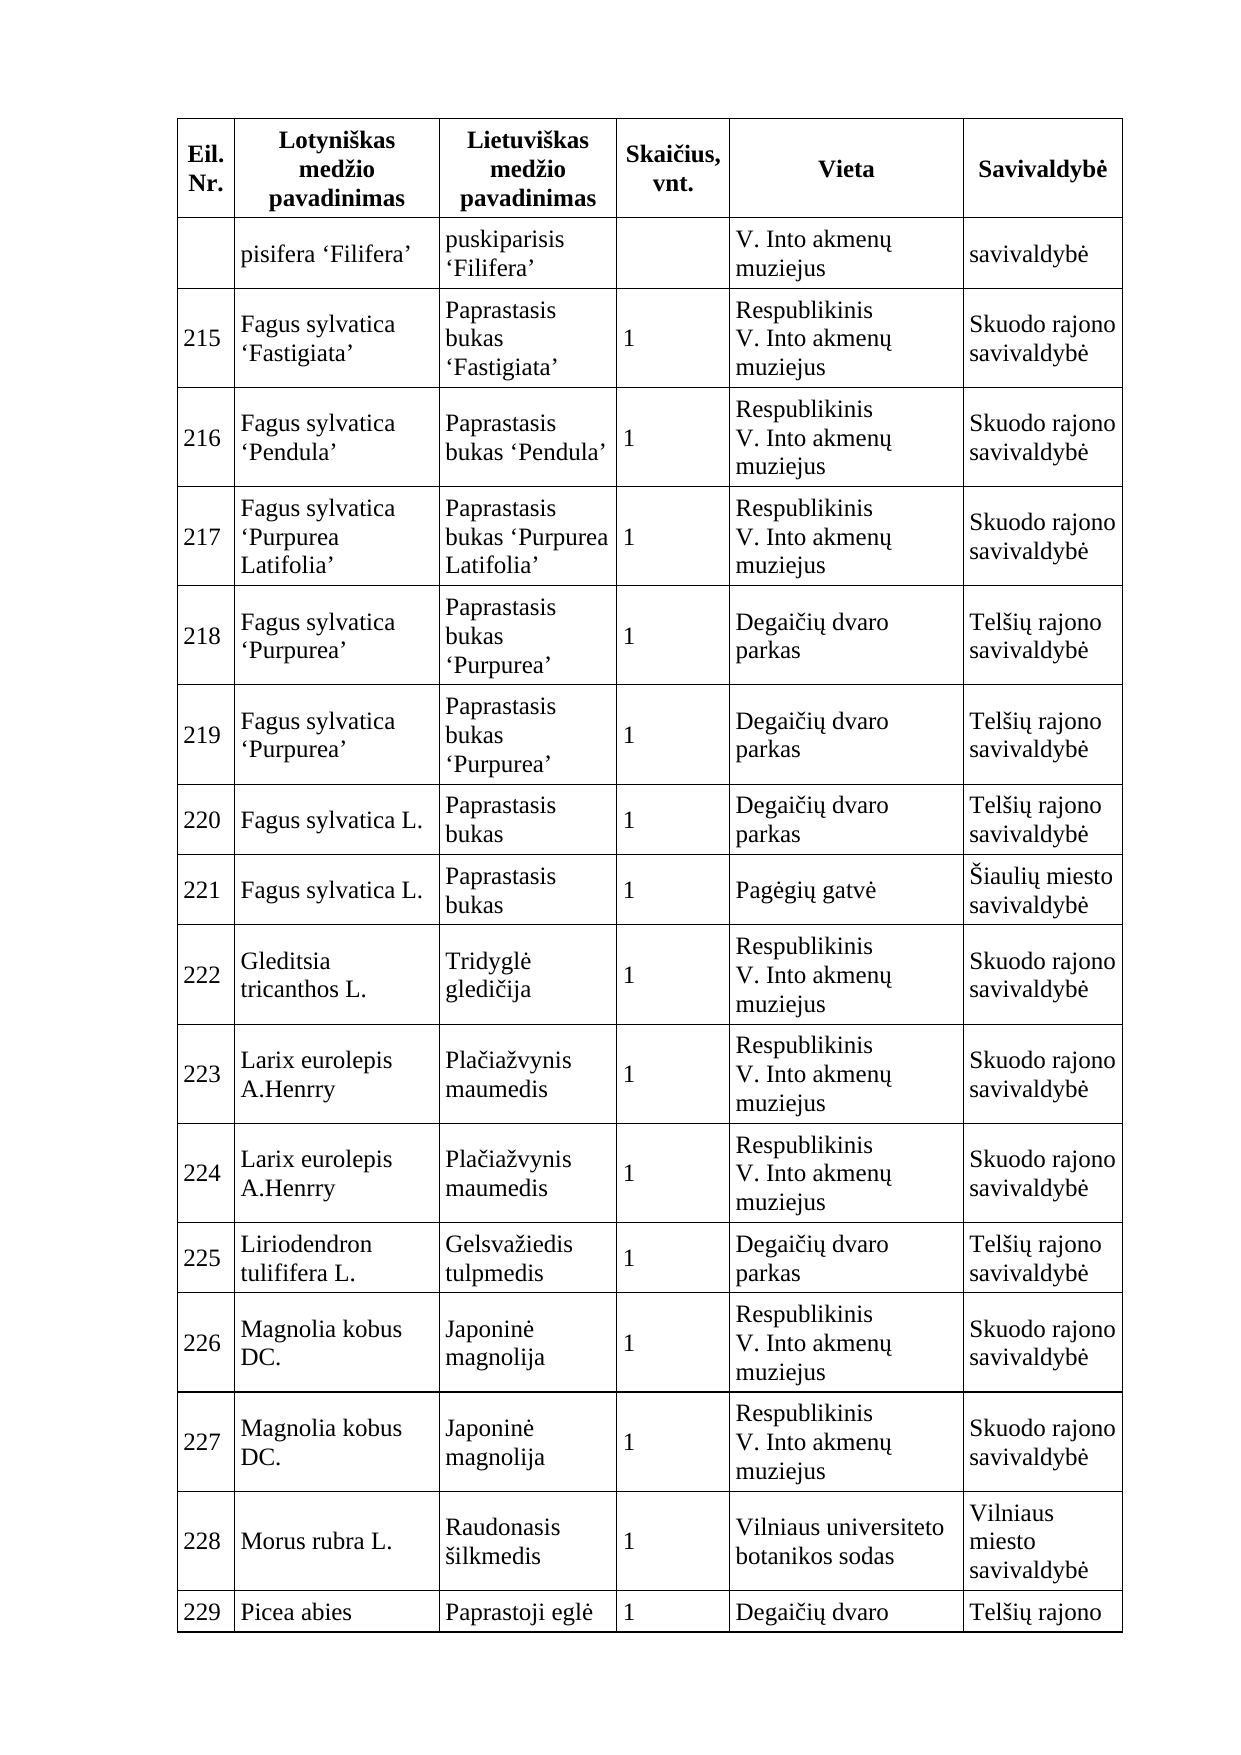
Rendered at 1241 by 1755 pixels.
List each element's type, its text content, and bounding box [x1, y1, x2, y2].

table_cell Paprastasis bukas ‘Pendula’ [440, 388, 616, 486]
table_cell 215 [178, 289, 234, 387]
table_cell Skuodo rajono savivaldybė [964, 1393, 1122, 1491]
table_cell 221 [178, 855, 234, 924]
table_cell [178, 218, 234, 288]
table_cell Fagus sylvatica ‘Purpurea’ [235, 685, 439, 783]
table_cell Liriodendron tulififera L. [235, 1223, 439, 1292]
table_cell Paprastoji eglė [440, 1591, 616, 1631]
table_header Lietuviškas medžio pavadinimas [440, 119, 616, 217]
table_cell Skuodo rajono savivaldybė [964, 1124, 1122, 1222]
table_cell Paprastasis bukas ‘Fastigiata’ [440, 289, 616, 387]
table_cell 1 [617, 1124, 729, 1222]
table_cell 1 [617, 586, 729, 684]
table_cell Plačiažvynis maumedis [440, 1124, 616, 1222]
table_cell 1 [617, 487, 729, 585]
table_cell 217 [178, 487, 234, 585]
table_cell 223 [178, 1025, 234, 1123]
table_cell Paprastasis bukas ‘Purpurea Latifolia’ [440, 487, 616, 585]
table_cell Japoninė magnolija [440, 1293, 616, 1391]
table_cell Skuodo rajono savivaldybė [964, 289, 1122, 387]
table_cell Telšių rajono [964, 1591, 1122, 1631]
table_cell Respublikinis V. Into akmenų muziejus [730, 487, 963, 585]
table_cell 216 [178, 388, 234, 486]
table_cell Fagus sylvatica ‘Pendula’ [235, 388, 439, 486]
table_cell Pagėgių gatvė [730, 855, 963, 924]
table_cell Respublikinis V. Into akmenų muziejus [730, 388, 963, 486]
table_header Savivaldybė [964, 119, 1122, 217]
table_cell Telšių rajono savivaldybė [964, 586, 1122, 684]
table_cell Fagus sylvatica L. [235, 855, 439, 924]
table_cell Larix eurolepis A.Henrry [235, 1124, 439, 1222]
table_header Vieta [730, 119, 963, 217]
table_cell Paprastasis bukas ‘Purpurea’ [440, 586, 616, 684]
table_cell 224 [178, 1124, 234, 1222]
table_cell Paprastasis bukas [440, 785, 616, 854]
table_cell Skuodo rajono savivaldybė [964, 487, 1122, 585]
table_cell pisifera ‘Filifera’ [235, 218, 439, 288]
table_cell Šiaulių miesto savivaldybė [964, 855, 1122, 924]
table_header Skaičius, vnt. [617, 119, 729, 217]
table_cell Picea abies [235, 1591, 439, 1631]
table_cell Fagus sylvatica ‘Purpurea Latifolia’ [235, 487, 439, 585]
table_cell 1 [617, 685, 729, 783]
table_cell 1 [617, 1025, 729, 1123]
table_cell Telšių rajono savivaldybė [964, 685, 1122, 783]
table_cell 1 [617, 785, 729, 854]
table_cell Gelsvažiedis tulpmedis [440, 1223, 616, 1292]
table_header Eil. Nr. [178, 119, 234, 217]
table_cell 1 [617, 1293, 729, 1391]
table_cell Telšių rajono savivaldybė [964, 785, 1122, 854]
table_cell [617, 218, 729, 288]
table_cell 219 [178, 685, 234, 783]
table_cell 1 [617, 855, 729, 924]
table_cell 218 [178, 586, 234, 684]
table_cell Fagus sylvatica ‘Fastigiata’ [235, 289, 439, 387]
table_cell Larix eurolepis A.Henrry [235, 1025, 439, 1123]
table_cell Skuodo rajono savivaldybė [964, 1293, 1122, 1391]
table_cell Magnolia kobus DC. [235, 1293, 439, 1391]
table_cell Degaičių dvaro [730, 1591, 963, 1631]
table_cell 229 [178, 1591, 234, 1631]
table_cell Respublikinis V. Into akmenų muziejus [730, 1393, 963, 1491]
table_cell 1 [617, 388, 729, 486]
table_cell Respublikinis V. Into akmenų muziejus [730, 289, 963, 387]
table_cell Fagus sylvatica ‘Purpurea’ [235, 586, 439, 684]
table_cell Magnolia kobus DC. [235, 1393, 439, 1491]
table_cell Degaičių dvaro parkas [730, 586, 963, 684]
table_cell 1 [617, 1223, 729, 1292]
table_cell Respublikinis V. Into akmenų muziejus [730, 1025, 963, 1123]
table_cell 222 [178, 925, 234, 1023]
table_cell puskiparisis ‘Filifera’ [440, 218, 616, 288]
table_cell 1 [617, 1393, 729, 1491]
table_cell Respublikinis V. Into akmenų muziejus [730, 1124, 963, 1222]
table_cell 1 [617, 1591, 729, 1631]
table_cell Raudonasis šilkmedis [440, 1492, 616, 1590]
table_cell 1 [617, 1492, 729, 1590]
table_cell Tridyglė gledičija [440, 925, 616, 1023]
table_cell Fagus sylvatica L. [235, 785, 439, 854]
table_cell Japoninė magnolija [440, 1393, 616, 1491]
table_cell V. Into akmenų muziejus [730, 218, 963, 288]
table_cell Skuodo rajono savivaldybė [964, 388, 1122, 486]
table_cell Gleditsia tricanthos L. [235, 925, 439, 1023]
table_cell Vilniaus universiteto botanikos sodas [730, 1492, 963, 1590]
table_cell 225 [178, 1223, 234, 1292]
table_cell Degaičių dvaro parkas [730, 785, 963, 854]
table_cell Respublikinis V. Into akmenų muziejus [730, 1293, 963, 1391]
table_cell savivaldybė [964, 218, 1122, 288]
table_cell Paprastasis bukas [440, 855, 616, 924]
table_cell Paprastasis bukas ‘Purpurea’ [440, 685, 616, 783]
table_cell Skuodo rajono savivaldybė [964, 925, 1122, 1023]
table_cell Telšių rajono savivaldybė [964, 1223, 1122, 1292]
table_cell Degaičių dvaro parkas [730, 685, 963, 783]
table_cell Vilniaus miesto savivaldybė [964, 1492, 1122, 1590]
table_cell Respublikinis V. Into akmenų muziejus [730, 925, 963, 1023]
table_cell 1 [617, 289, 729, 387]
table_cell 227 [178, 1393, 234, 1491]
table_cell Morus rubra L. [235, 1492, 439, 1590]
table_cell Degaičių dvaro parkas [730, 1223, 963, 1292]
table_cell Skuodo rajono savivaldybė [964, 1025, 1122, 1123]
table_cell 226 [178, 1293, 234, 1391]
table_header Lotyniškas medžio pavadinimas [235, 119, 439, 217]
table_cell 228 [178, 1492, 234, 1590]
table_cell 220 [178, 785, 234, 854]
table_cell Plačiažvynis maumedis [440, 1025, 616, 1123]
table_cell 1 [617, 925, 729, 1023]
